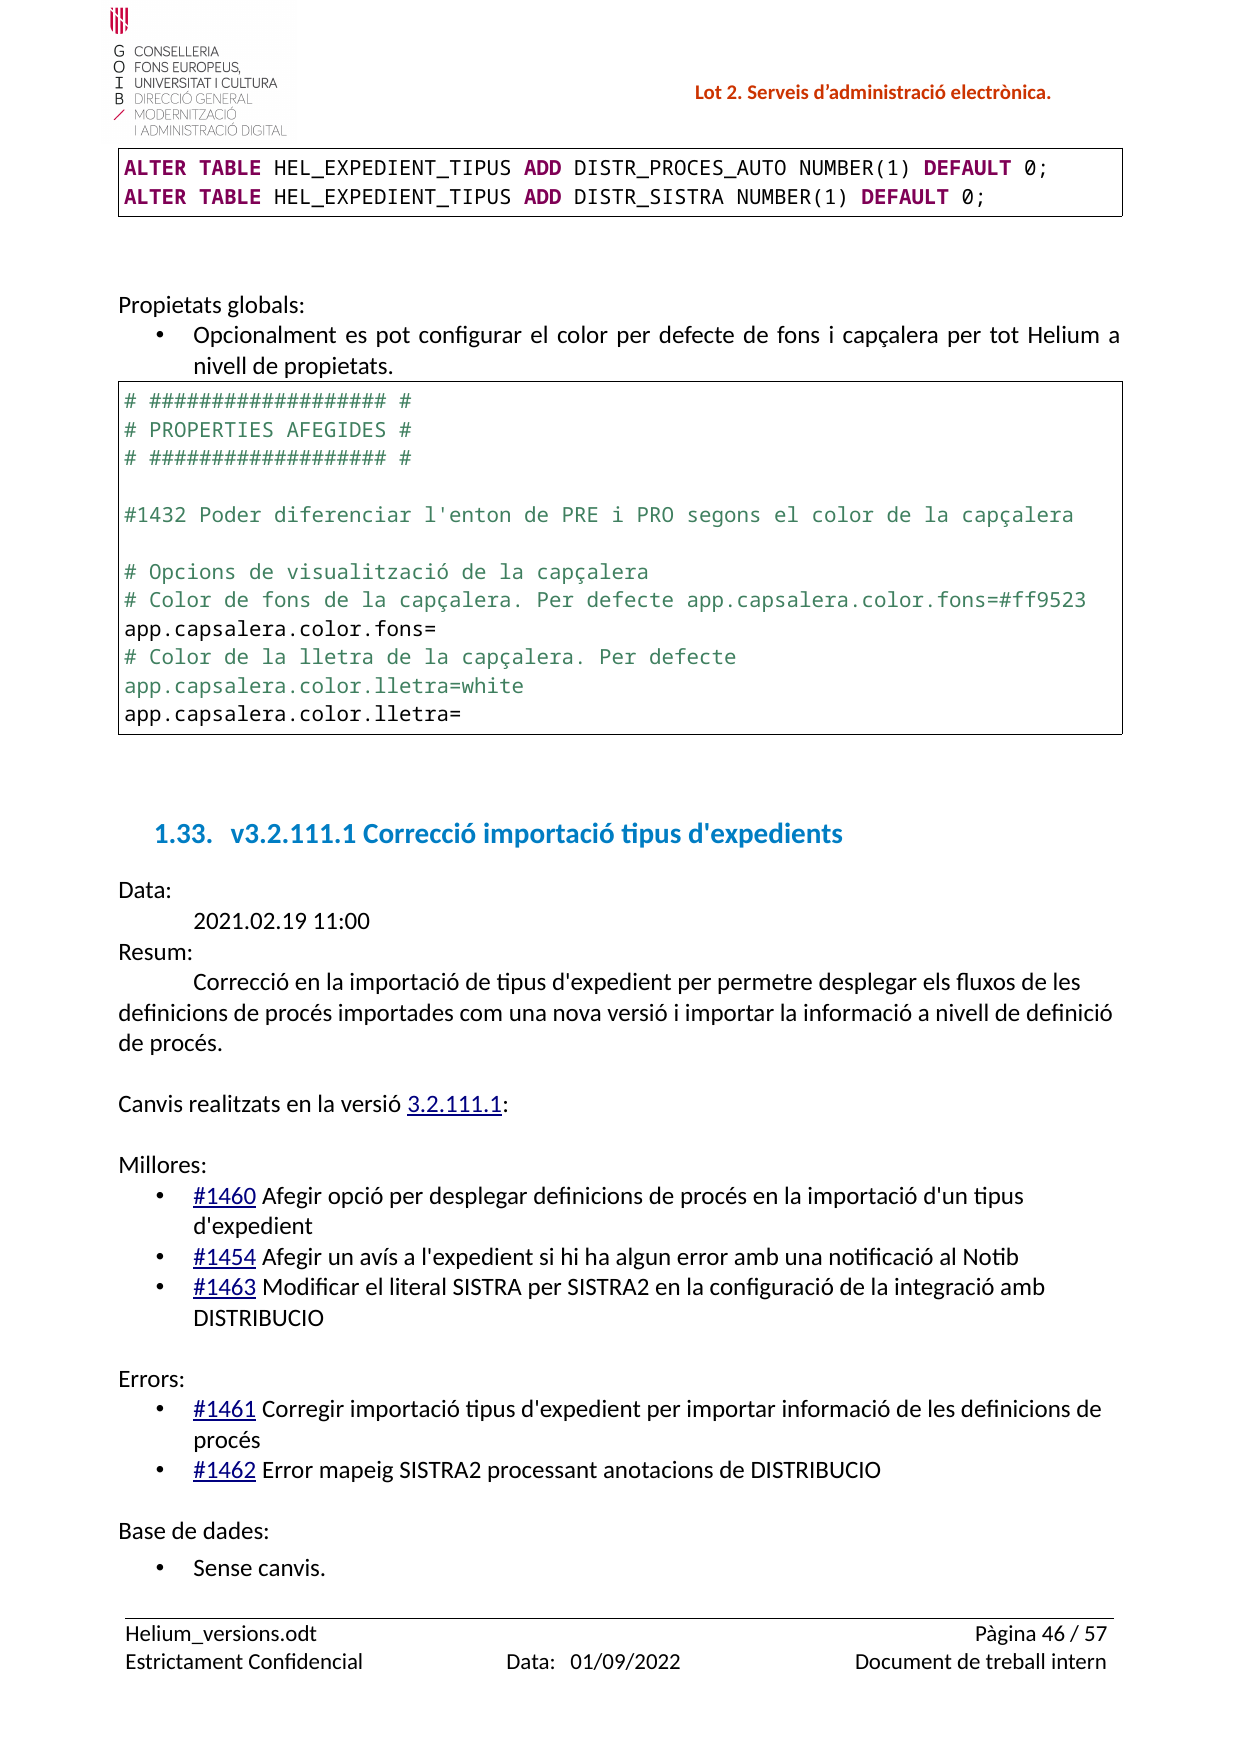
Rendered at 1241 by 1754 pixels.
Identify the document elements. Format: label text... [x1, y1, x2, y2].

text Data: [118, 874, 1122, 905]
list #1461 Corregir importació tipus d'expedient per importar informació de les definicions de procés [156, 1393, 1122, 1454]
list Opcionalment es pot configurar el color per defecte de fons i capçalera per tot Helium a nivell de propietats. [156, 320, 1122, 381]
list #1462 Error mapeig SISTRA2 processant anotacions de DISTRIBUCIO [156, 1454, 1122, 1485]
table_header ALTER TABLE HEL_EXPEDIENT_TIPUS ADD DISTR_PROCES_AUTO NUMBER(1) DEFAULT 0; ALTER TABLE HEL_EXPEDIENT_TIPUS ADD DISTR_SISTRA NUMBER(1) DEFAULT 0; [119, 149, 1122, 216]
list #1454 Afegir un avís a l'expedient si hi ha algun error amb una notificació al Notib [156, 1241, 1122, 1271]
list Sense canvis. [156, 1552, 1122, 1582]
list #1460 Afegir opció per desplegar definicions de procés en la importació d'un tipus d'expedient [156, 1180, 1122, 1241]
text Canvis realitzats en la versió 3.2.111.1: [118, 1088, 1122, 1119]
table_header # ################### # # PROPERTIES AFEGIDES # # ################### # #1432 Poder diferenciar l'enton de PRE i PRO segons el color de la capçalera # Opcions de visualització de la capçalera # Color de fons de la capçalera. Per defecte app.capsalera.color.fons=#ff9523 app.capsalera.color.fons= # Color de la lletra de la capçalera. Per defecte app.capsalera.color.lletra=white app.capsalera.color.lletra= [119, 382, 1122, 733]
text Resum: [118, 936, 1122, 966]
text Correcció en la importació de tipus d'expedient per permetre desplegar els fluxos de les definicions de procés importades com una nova versió i importar la informació a nivell de definició de procés. [118, 966, 1122, 1058]
text 2021.02.19 11:00 [118, 905, 1122, 936]
text Millores: [118, 1149, 1122, 1180]
subtitle v3.2.111.1 Correcció importació tipus d'expedients [153, 815, 1122, 851]
text Propietats globals: [118, 289, 1122, 320]
text Errors: [118, 1363, 1122, 1393]
picture [100, 0, 297, 144]
text Base de dades: [118, 1516, 1122, 1546]
list #1463 Modificar el literal SISTRA per SISTRA2 en la configuració de la integració amb DISTRIBUCIO [156, 1271, 1122, 1332]
